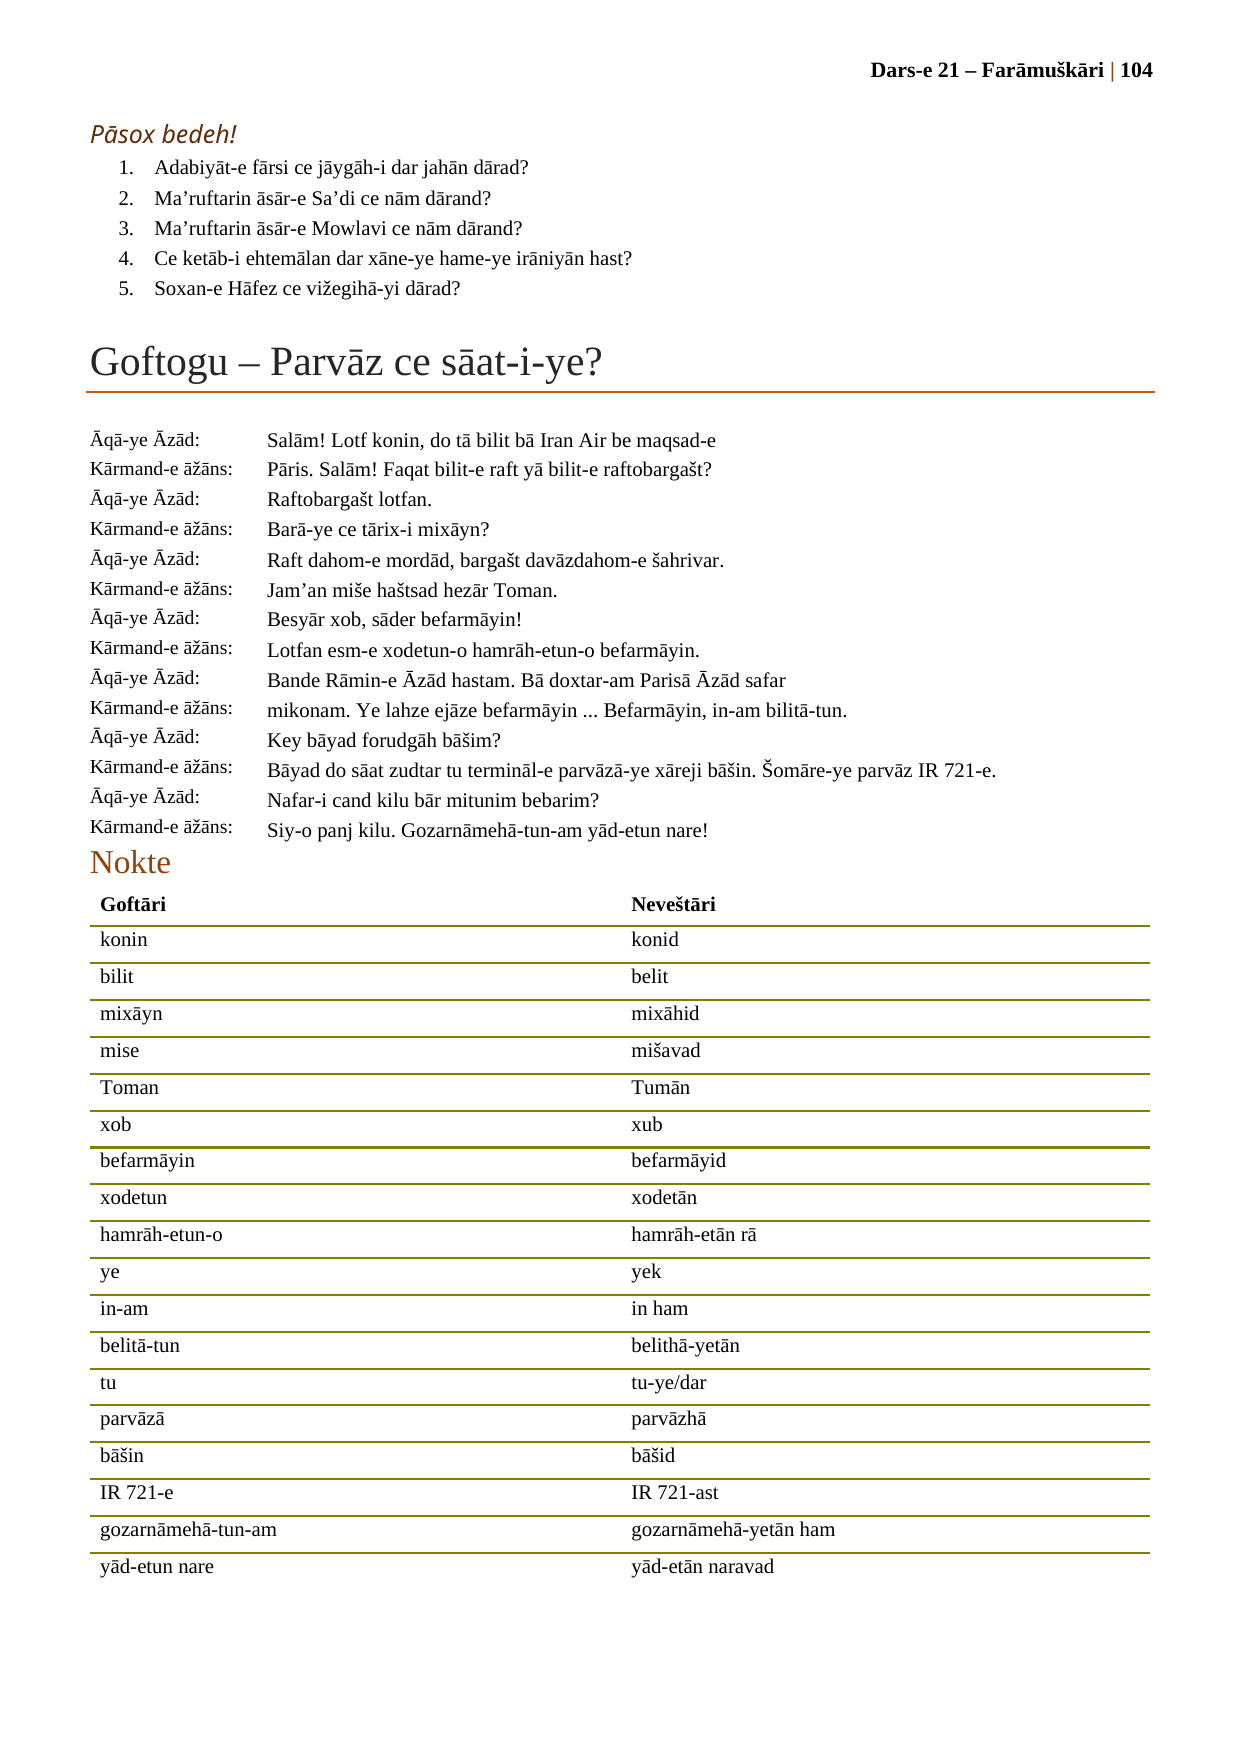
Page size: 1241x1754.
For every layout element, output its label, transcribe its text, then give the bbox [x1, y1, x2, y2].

table_cell parvāzā [90, 1406, 456, 1436]
table_cell [456, 920, 1150, 925]
list Ce ketāb‐i ehtemālan dar xāne‐ye hame‐ye irāniyān hast? [118, 246, 1153, 270]
text Barā‐ye ce tārix‐i mixāyn? [267, 517, 998, 541]
table_cell xob [90, 1112, 456, 1141]
text Key bāyad forudgāh bāšim? [267, 728, 998, 752]
table_cell [456, 1509, 1150, 1515]
table_cell [456, 1141, 1150, 1146]
text Āqā‐ye Āzād: Kārmand‐e āžāns: Āqā‐ye Āzād: Kārmand‐e āžāns: Āqā‐ye Āzād: Kārmand‐e āžāns: Āqā‐ye Āzād: Kārmand‐e āžāns: Āqā‐ye Āzād: Kārmand‐e āžāns: Āqā‐ye Āzād: Kārmand‐e āžāns: Āqā‐ye Āzād: Kārmand‐e āžāns: [89, 428, 240, 838]
table_cell [456, 1436, 1150, 1441]
table_cell yād‐etun nare [90, 1554, 456, 1583]
table_cell befarmāyin [90, 1149, 456, 1177]
table_cell bāšid [456, 1443, 1150, 1472]
table_cell [90, 1104, 456, 1109]
table_cell in‐am [90, 1296, 456, 1325]
table_cell konid [456, 927, 1150, 956]
table_cell belithā‐yetān [456, 1333, 1150, 1362]
table_cell [456, 1399, 1150, 1404]
table_cell [456, 1546, 1150, 1552]
text Pāsox bedeh! [89, 116, 1153, 150]
table_cell befarmāyid [456, 1149, 1150, 1177]
table_cell [90, 1436, 456, 1441]
table_cell [90, 1546, 456, 1552]
table_cell [90, 993, 456, 999]
table_cell [90, 1509, 456, 1515]
table_cell [456, 1251, 1150, 1257]
table_cell Tumān [456, 1075, 1150, 1104]
table_cell mixāyn [90, 1001, 456, 1030]
text Bāyad do sāat zudtar tu termināl‐e parvāzā‐ye xāreji bāšin. Šomāre‐ye parvāz IR 721‐e. Nafar‐i cand kilu bār mitunim bebarim? [267, 758, 998, 812]
table_cell [90, 1288, 456, 1294]
table_cell yek [456, 1259, 1150, 1288]
table_header Neveštāri [456, 892, 1150, 919]
table_cell [90, 1141, 456, 1146]
table_cell parvāzhā [456, 1406, 1150, 1436]
table_cell [456, 1288, 1150, 1294]
table_cell gozarnāmehā‐yetān ham [456, 1517, 1150, 1546]
table_cell gozarnāmehā‐tun‐am [90, 1517, 456, 1546]
table_cell [90, 1067, 456, 1073]
table_cell xub [456, 1112, 1150, 1141]
table_cell [90, 1214, 456, 1220]
table_cell yād‐etān naravad [456, 1554, 1150, 1583]
table_cell [90, 1362, 456, 1367]
table_cell konin [90, 927, 456, 956]
table_cell [456, 1178, 1150, 1183]
list Adabiyāt‐e fārsi ce jāygāh‐i dar jahān dārad? [118, 155, 1153, 179]
table_cell [90, 1399, 456, 1404]
table_header Goftāri [90, 892, 456, 919]
text Goftogu – Parvāz ce sāat‐i‐ye? [89, 336, 1153, 384]
text Salām! Lotf konin, do tā bilit bā Iran Air be maqsad‐e Pāris. Salām! Faqat bilit‐e raft yā bilit‐e raftobargašt? Raftobargašt lotfan. [267, 428, 763, 511]
table_cell tu‐ye/dar [456, 1370, 1150, 1399]
table_cell [90, 1030, 456, 1036]
table_cell [456, 956, 1150, 962]
table_cell [456, 993, 1150, 999]
table_cell hamrāh‐etān rā [456, 1222, 1150, 1251]
table_cell bāšin [90, 1443, 456, 1472]
table_cell belit [456, 964, 1150, 993]
table_cell [456, 1030, 1150, 1036]
text Raft dahom‐e mordād, bargašt davāzdahom‐e šahrivar. Jam’an miše haštsad hezār Toman. [267, 548, 734, 602]
text Siy‐o panj kilu. Gozarnāmehā‐tun‐am yād‐etun nare! [267, 818, 998, 842]
table_cell mišavad [456, 1038, 1150, 1067]
list Soxan‐e Hāfez ce vižegihā‐yi dārad? [118, 276, 1153, 300]
table_cell [456, 1104, 1150, 1109]
list Ma’ruftarin āsār‐e Mowlavi ce nām dārand? [118, 216, 1153, 240]
table_cell belitā‐tun [90, 1333, 456, 1362]
text Lotfan esm‐e xodetun‐o hamrāh‐etun‐o befarmāyin. [267, 637, 998, 662]
table_cell [456, 1067, 1150, 1073]
text Dars‐e 21 – Farāmuškāri | 104 [89, 57, 1153, 82]
table_cell hamrāh‐etun‐o [90, 1222, 456, 1251]
table_cell xodetun [90, 1185, 456, 1214]
table_cell mixāhid [456, 1001, 1150, 1030]
text Besyār xob, sāder befarmāyin! [267, 607, 998, 631]
table_cell Toman [90, 1075, 456, 1104]
table_cell [90, 1251, 456, 1257]
table_cell mise [90, 1038, 456, 1067]
table_cell [456, 1362, 1150, 1367]
text Bande Rāmin‐e Āzād hastam. Bā doxtar‐am Parisā Āzād safar mikonam. Ye lahze ejāze befarmāyin ... Befarmāyin, in‐am bilitā‐tun. [267, 668, 869, 722]
table_cell [90, 1178, 456, 1183]
table_cell in ham [456, 1296, 1150, 1325]
table_cell IR 721‐e [90, 1480, 456, 1509]
table_cell [90, 1325, 456, 1331]
text Nokte [89, 842, 1151, 881]
table_cell xodetān [456, 1185, 1150, 1214]
table_cell [456, 1214, 1150, 1220]
table_cell IR 721‐ast [456, 1480, 1150, 1509]
table_cell [90, 956, 456, 962]
table_cell [90, 1473, 456, 1478]
list Ma’ruftarin āsār‐e Sa’di ce nām dārand? [118, 186, 1153, 210]
table_cell [456, 1325, 1150, 1331]
table_cell ye [90, 1259, 456, 1288]
table_cell tu [90, 1370, 456, 1399]
table_cell [456, 1473, 1150, 1478]
table_cell bilit [90, 964, 456, 993]
table_cell [90, 920, 456, 925]
